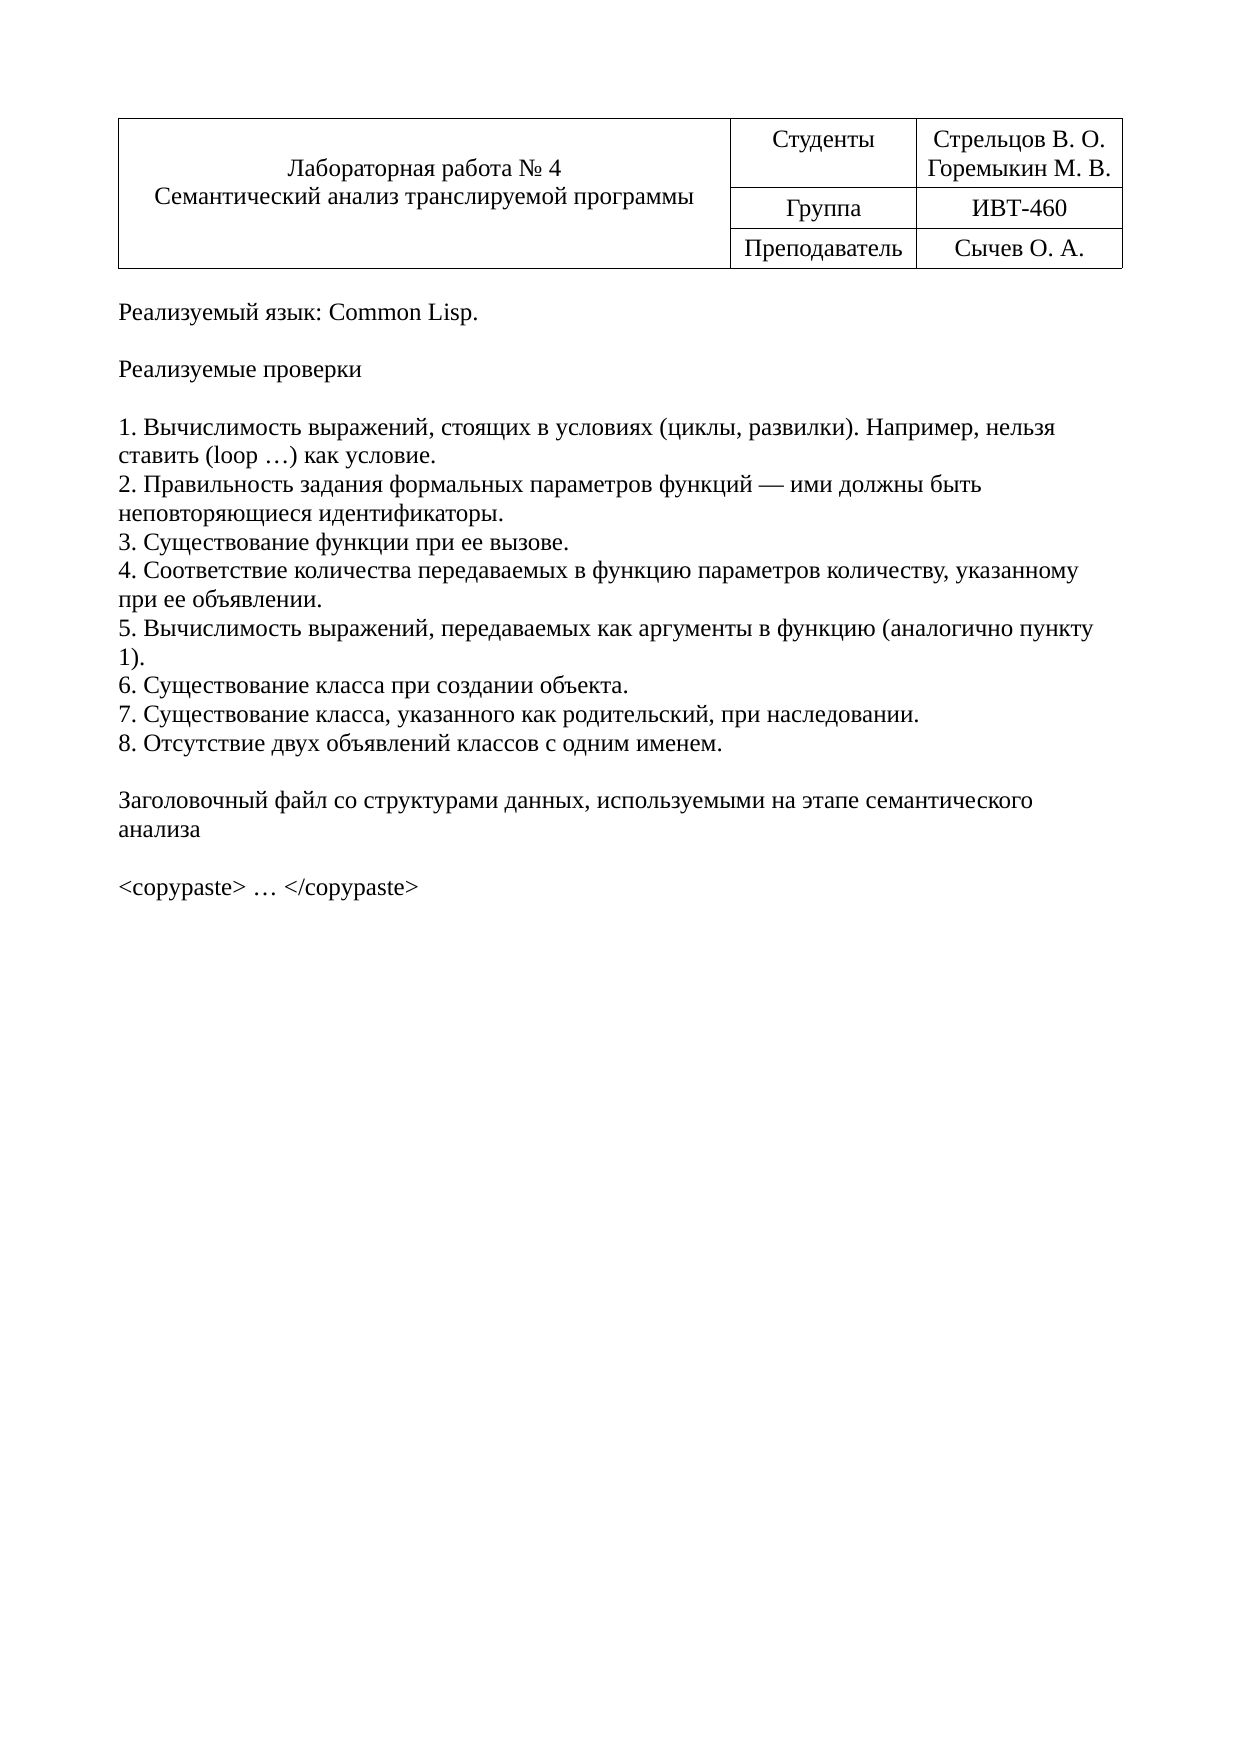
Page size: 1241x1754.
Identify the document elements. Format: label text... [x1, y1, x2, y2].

table_cell Сычев О. А. [917, 229, 1122, 268]
table_cell ИВТ-460 [917, 188, 1122, 227]
text Реализуемый язык: Common Lisp. [118, 297, 1122, 325]
table_cell Преподаватель [731, 229, 916, 268]
text 1. Вычислимость выражений, стоящих в условиях (циклы, развилки). Например, нельзя ставить (loop …) как условие. [118, 412, 1122, 469]
text <copypaste> … </copypaste> [118, 872, 1122, 900]
text 4. Соответствие количества передаваемых в функцию параметров количеству, указанному при ее объявлении. [118, 555, 1122, 613]
text Реализуемые проверки [118, 354, 1122, 383]
table_header Стрельцов В. О. Горемыкин М. В. [917, 119, 1122, 187]
text 7. Существование класса, указанного как родительский, при наследовании. [118, 699, 1122, 728]
text 6. Существование класса при создании объекта. [118, 670, 1122, 699]
text 8. Отсутствие двух объявлений классов с одним именем. [118, 728, 1122, 757]
text 2. Правильность задания формальных параметров функций — ими должны быть неповторяющиеся идентификаторы. [118, 469, 1122, 527]
table_cell Группа [731, 188, 916, 227]
table_header Лабораторная работа № 4 Семантический анализ транслируемой программы [119, 119, 730, 268]
text 3. Существование функции при ее вызове. [118, 527, 1122, 555]
table_header Студенты [731, 119, 916, 187]
text 5. Вычислимость выражений, передаваемых как аргументы в функцию (аналогично пункту 1). [118, 613, 1122, 670]
text Заголовочный файл со структурами данных, используемыми на этапе семантического анализа [118, 785, 1122, 843]
